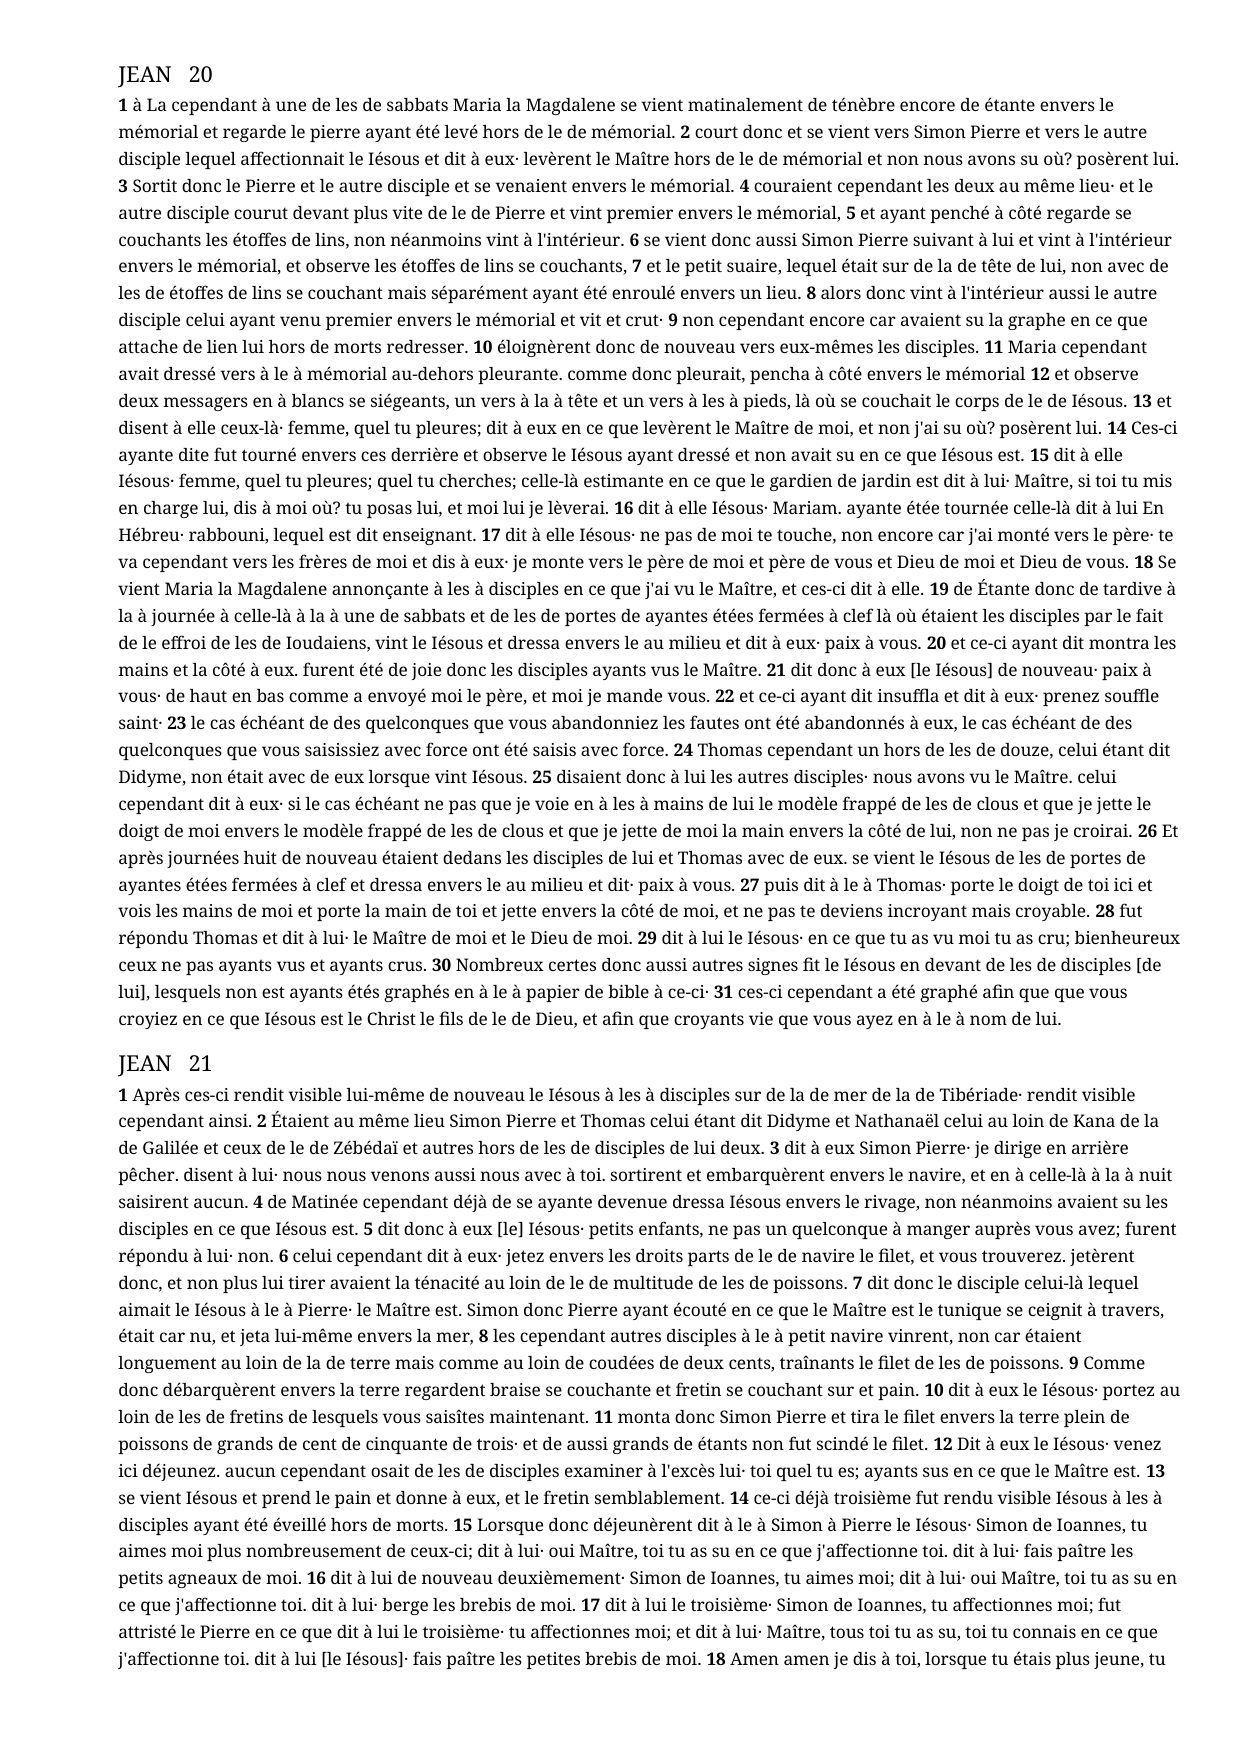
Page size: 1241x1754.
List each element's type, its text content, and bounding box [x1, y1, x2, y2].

text 1 Après ces-ci rendit visible lui-même de nouveau le Iésous à les à disciples sur de la de mer de la de Tibériade· rendit visible cependant ainsi. 2 Étaient au même lieu Simon Pierre et Thomas celui étant dit Didyme et Nathanaël celui au loin de Kana de la de Galilée et ceux de le de Zébédaï et autres hors de les de disciples de lui deux. 3 dit à eux Simon Pierre· je dirige en arrière pêcher. disent à lui· nous nous venons aussi nous avec à toi. sortirent et embarquèrent envers le navire, et en à celle-là à la à nuit saisirent aucun. 4 de Matinée cependant déjà de se ayante devenue dressa Iésous envers le rivage, non néanmoins avaient su les disciples en ce que Iésous est. 5 dit donc à eux [le] Iésous· petits enfants, ne pas un quelconque à manger auprès vous avez; furent répondu à lui· non. 6 celui cependant dit à eux· jetez envers les droits parts de le de navire le filet, et vous trouverez. jetèrent donc, et non plus lui tirer avaient la ténacité au loin de le de multitude de les de poissons. 7 dit donc le disciple celui-là lequel aimait le Iésous à le à Pierre· le Maître est. Simon donc Pierre ayant écouté en ce que le Maître est le tunique se ceignit à travers, était car nu, et jeta lui-même envers la mer, 8 les cependant autres disciples à le à petit navire vinrent, non car étaient longuement au loin de la de terre mais comme au loin de coudées de deux cents, traînants le filet de les de poissons. 9 Comme donc débarquèrent envers la terre regardent braise se couchante et fretin se couchant sur et pain. 10 dit à eux le Iésous· portez au loin de les de fretins de lesquels vous saisîtes maintenant. 11 monta donc Simon Pierre et tira le filet envers la terre plein de poissons de grands de cent de cinquante de trois· et de aussi grands de étants non fut scindé le filet. 12 Dit à eux le Iésous· venez ici déjeunez. aucun cependant osait de les de disciples examiner à l'excès lui· toi quel tu es; ayants sus en ce que le Maître est. 13 se vient Iésous et prend le pain et donne à eux, et le fretin semblablement. 14 ce-ci déjà troisième fut rendu visible Iésous à les à disciples ayant été éveillé hors de morts. 15 Lorsque donc déjeunèrent dit à le à Simon à Pierre le Iésous· Simon de Ioannes, tu aimes moi plus nombreusement de ceux-ci; dit à lui· oui Maître, toi tu as su en ce que j'affectionne toi. dit à lui· fais paître les petits agneaux de moi. 16 dit à lui de nouveau deuxièmement· Simon de Ioannes, tu aimes moi; dit à lui· oui Maître, toi tu as su en ce que j'affectionne toi. dit à lui· berge les brebis de moi. 17 dit à lui le troisième· Simon de Ioannes, tu affectionnes moi; fut attristé le Pierre en ce que dit à lui le troisième· tu affectionnes moi; et dit à lui· Maître, tous toi tu as su, toi tu connais en ce que j'affectionne toi. dit à lui [le Iésous]· fais paître les petites brebis de moi. 18 Amen amen je dis à toi, lorsque tu étais plus jeune, tu [118, 1083, 1181, 1670]
text 1 à La cependant à une de les de sabbats Maria la Magdalene se vient matinalement de ténèbre encore de étante envers le mémorial et regarde le pierre ayant été levé hors de le de mémorial. 2 court donc et se vient vers Simon Pierre et vers le autre disciple lequel affectionnait le Iésous et dit à eux· levèrent le Maître hors de le de mémorial et non nous avons su où? posèrent lui. 3 Sortit donc le Pierre et le autre disciple et se venaient envers le mémorial. 4 couraient cependant les deux au même lieu· et le autre disciple courut devant plus vite de le de Pierre et vint premier envers le mémorial, 5 et ayant penché à côté regarde se couchants les étoffes de lins, non néanmoins vint à l'intérieur. 6 se vient donc aussi Simon Pierre suivant à lui et vint à l'intérieur envers le mémorial, et observe les étoffes de lins se couchants, 7 et le petit suaire, lequel était sur de la de tête de lui, non avec de les de étoffes de lins se couchant mais séparément ayant été enroulé envers un lieu. 8 alors donc vint à l'intérieur aussi le autre disciple celui ayant venu premier envers le mémorial et vit et crut· 9 non cependant encore car avaient su la graphe en ce que attache de lien lui hors de morts redresser. 10 éloignèrent donc de nouveau vers eux-mêmes les disciples. 11 Maria cependant avait dressé vers à le à mémorial au-dehors pleurante. comme donc pleurait, pencha à côté envers le mémorial 12 et observe deux messagers en à blancs se siégeants, un vers à la à tête et un vers à les à pieds, là où se couchait le corps de le de Iésous. 13 et disent à elle ceux-là· femme, quel tu pleures; dit à eux en ce que levèrent le Maître de moi, et non j'ai su où? posèrent lui. 14 Ces-ci ayante dite fut tourné envers ces derrière et observe le Iésous ayant dressé et non avait su en ce que Iésous est. 15 dit à elle Iésous· femme, quel tu pleures; quel tu cherches; celle-là estimante en ce que le gardien de jardin est dit à lui· Maître, si toi tu mis en charge lui, dis à moi où? tu posas lui, et moi lui je lèverai. 16 dit à elle Iésous· Mariam. ayante étée tournée celle-là dit à lui En Hébreu· rabbouni, lequel est dit enseignant. 17 dit à elle Iésous· ne pas de moi te touche, non encore car j'ai monté vers le père· te va cependant vers les frères de moi et dis à eux· je monte vers le père de moi et père de vous et Dieu de moi et Dieu de vous. 18 Se vient Maria la Magdalene annonçante à les à disciples en ce que j'ai vu le Maître, et ces-ci dit à elle. 19 de Étante donc de tardive à la à journée à celle-là à la à une de sabbats et de les de portes de ayantes étées fermées à clef là où étaient les disciples par le fait de le effroi de les de Ioudaiens, vint le Iésous et dressa envers le au milieu et dit à eux· paix à vous. 20 et ce-ci ayant dit montra les mains et la côté à eux. furent été de joie donc les disciples ayants vus le Maître. 21 dit donc à eux [le Iésous] de nouveau· paix à vous· de haut en bas comme a envoyé moi le père, et moi je mande vous. 22 et ce-ci ayant dit insuffla et dit à eux· prenez souffle saint· 23 le cas échéant de des quelconques que vous abandonniez les fautes ont été abandonnés à eux, le cas échéant de des quelconques que vous saisissiez avec force ont été saisis avec force. 24 Thomas cependant un hors de les de douze, celui étant dit Didyme, non était avec de eux lorsque vint Iésous. 25 disaient donc à lui les autres disciples· nous avons vu le Maître. celui cependant dit à eux· si le cas échéant ne pas que je voie en à les à mains de lui le modèle frappé de les de clous et que je jette le doigt de moi envers le modèle frappé de les de clous et que je jette de moi la main envers la côté de lui, non ne pas je croirai. 26 Et après journées huit de nouveau étaient dedans les disciples de lui et Thomas avec de eux. se vient le Iésous de les de portes de ayantes étées fermées à clef et dressa envers le au milieu et dit· paix à vous. 27 puis dit à le à Thomas· porte le doigt de toi ici et vois les mains de moi et porte la main de toi et jette envers la côté de moi, et ne pas te deviens incroyant mais croyable. 28 fut répondu Thomas et dit à lui· le Maître de moi et le Dieu de moi. 29 dit à lui le Iésous· en ce que tu as vu moi tu as cru; bienheureux ceux ne pas ayants vus et ayants crus. 30 Nombreux certes donc aussi autres signes fit le Iésous en devant de les de disciples [de lui], lesquels non est ayants étés graphés en à le à papier de bible à ce-ci· 31 ces-ci cependant a été graphé afin que que vous croyiez en ce que Iésous est le Christ le fils de le de Dieu, et afin que croyants vie que vous ayez en à le à nom de lui. [118, 93, 1181, 1030]
text JEAN 21 [118, 1048, 1181, 1078]
text JEAN 20 [118, 59, 1181, 89]
